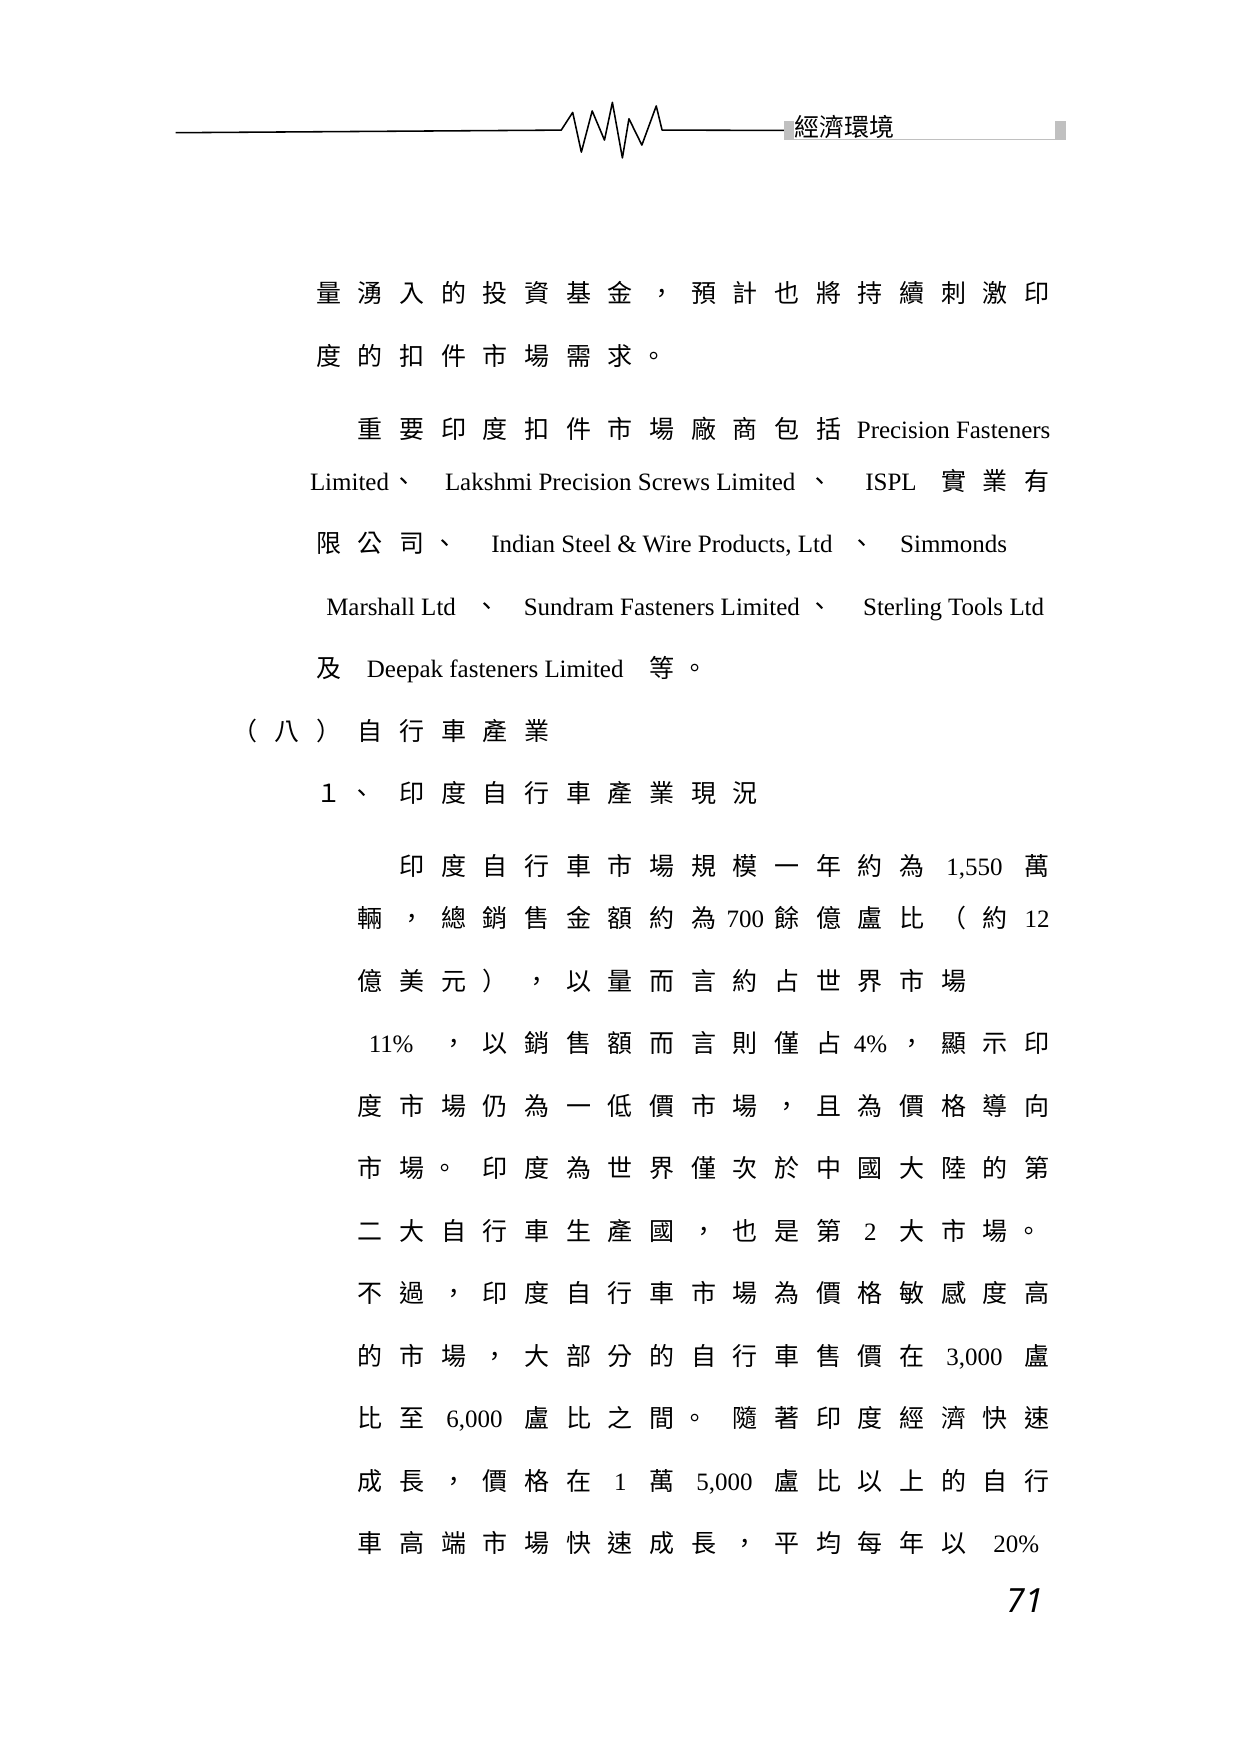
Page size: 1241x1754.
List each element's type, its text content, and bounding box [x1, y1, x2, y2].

text （八）自行車產業 [207, 688, 1058, 750]
text １、印度自行車產業現況 [281, 750, 1058, 813]
text 量湧入的投資基金，預計也將持續刺激印度的扣件市場需求。 [281, 250, 1058, 375]
text 重要印度扣件市場廠商包括Precision Fasteners Limited、Lakshmi Precision Screws Limited、ISPL實業有限公司、Indian Steel & Wire Products, Ltd、Simmonds Marshall Ltd、Sundram Fasteners Limited、Sterling Tools Ltd及Deepak fasteners Limited等。 [281, 375, 1058, 688]
text 印度自行車市場規模一年約為1,550萬輛，總銷售金額約為700餘億盧比（約12億美元），以量而言約占世界市場11%，以銷售額而言則僅占4%，顯示印度市場仍為一低價市場，且為價格導向市場。印度為世界僅次於中國大陸的第二大自行車生產國，也是第2大市場。不過，印度自行車市場為價格敏感度高的市場，大部分的自行車售價在3,000盧比至6,000盧比之間。隨著印度經濟快速成長，價格在1萬5,000盧比以上的自行車高端市場快速成長，平均每年以20% [330, 813, 1058, 1563]
